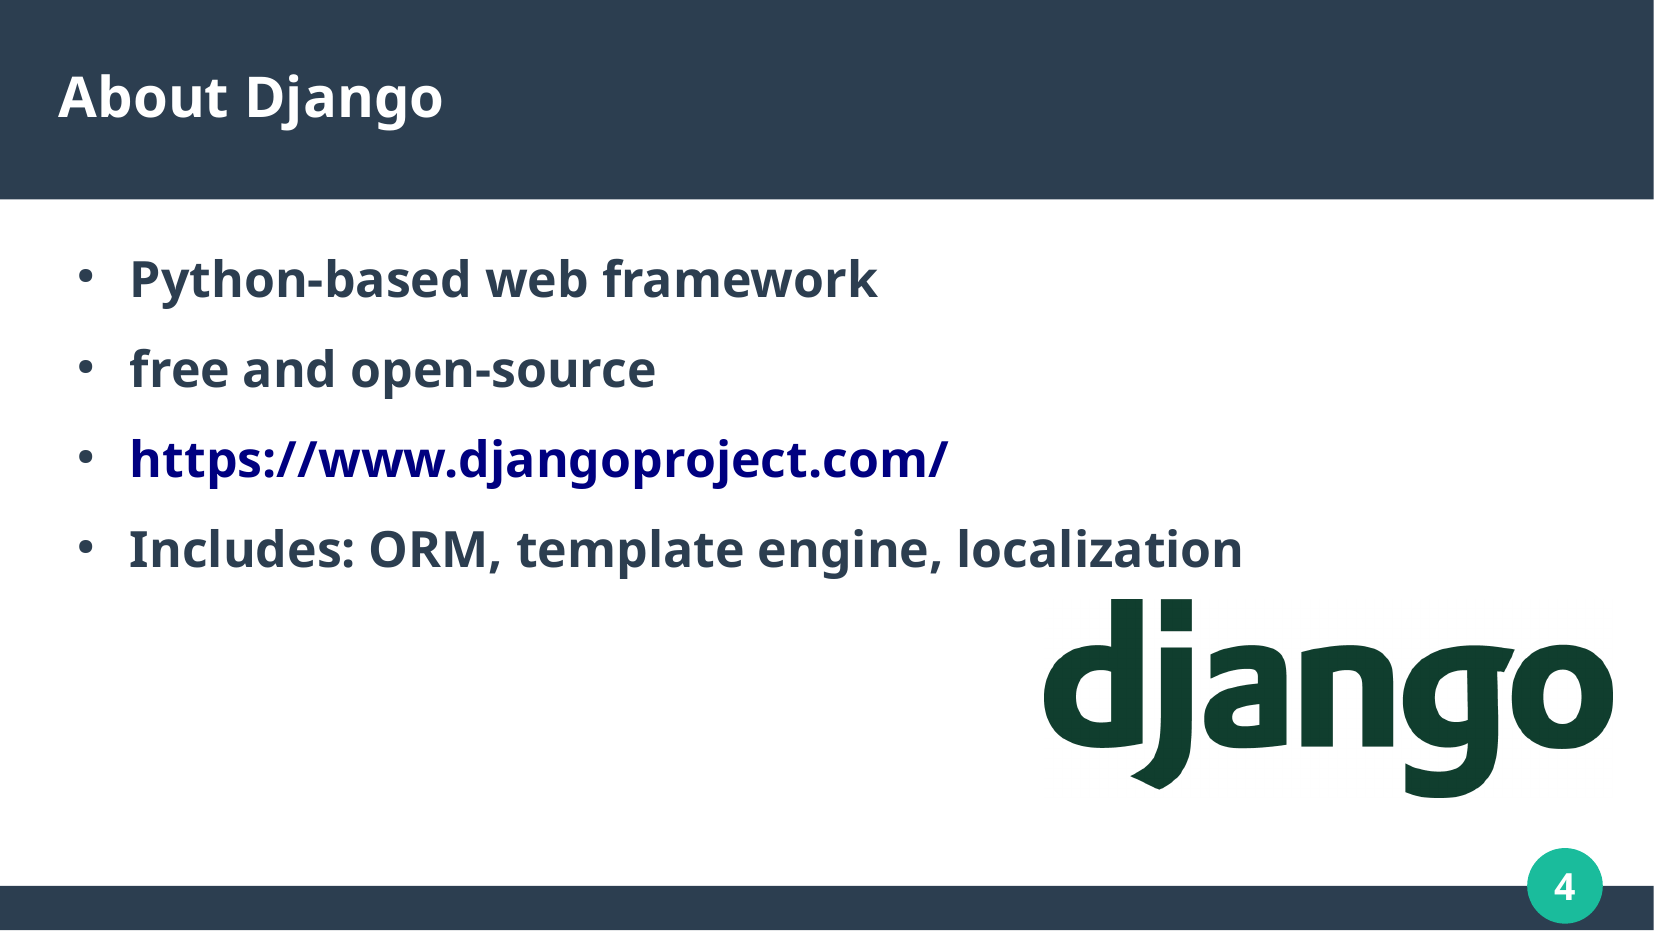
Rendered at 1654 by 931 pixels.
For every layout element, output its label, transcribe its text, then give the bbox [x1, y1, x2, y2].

title About Django [59, 37, 1595, 156]
list Python-based web framework free and open-source https://www.djangoproject.com/ Includes: ORM, template engine, localization [59, 243, 1595, 864]
picture [1044, 599, 1613, 798]
